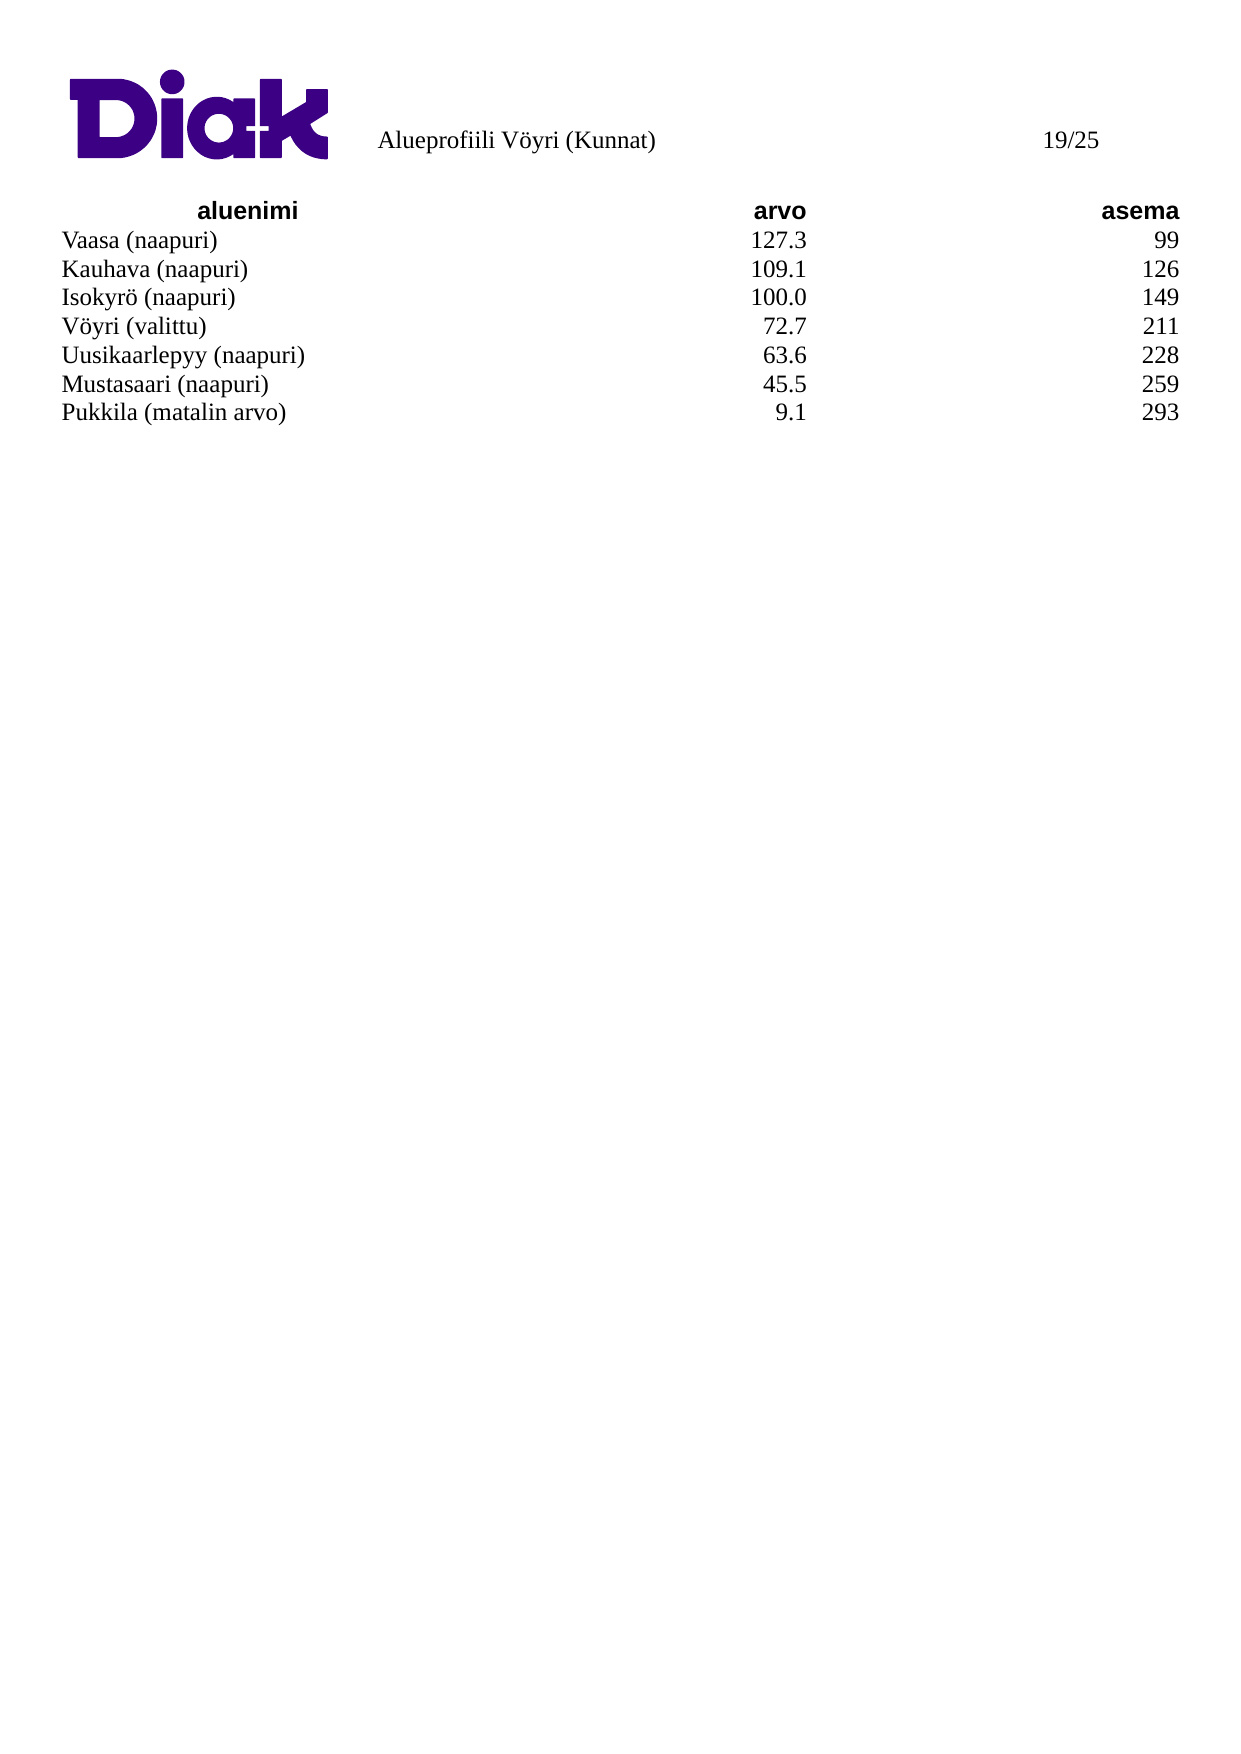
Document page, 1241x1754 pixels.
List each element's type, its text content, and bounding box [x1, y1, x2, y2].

table_cell Mustasaari (naapuri) [61, 369, 434, 397]
table_cell 45.5 [434, 369, 806, 397]
table_cell 211 [806, 311, 1179, 340]
table_cell Isokyrö (naapuri) [61, 283, 434, 311]
table_header asema [806, 196, 1179, 225]
table_cell 63.6 [434, 340, 806, 369]
table_cell 72.7 [434, 311, 806, 340]
table_header aluenimi [61, 196, 434, 225]
table_cell 126 [806, 254, 1179, 282]
table_cell 259 [806, 369, 1179, 397]
table_cell Uusikaarlepyy (naapuri) [61, 340, 434, 369]
table_cell Vöyri (valittu) [61, 311, 434, 340]
table_cell 9.1 [434, 398, 806, 426]
table_cell 293 [806, 398, 1179, 426]
table_header arvo [434, 196, 806, 225]
table_cell 99 [806, 225, 1179, 254]
table_cell 100.0 [434, 283, 806, 311]
table_cell Pukkila (matalin arvo) [61, 398, 434, 426]
table_cell 127.3 [434, 225, 806, 254]
table_cell Vaasa (naapuri) [61, 225, 434, 254]
table_cell 228 [806, 340, 1179, 369]
table_cell 109.1 [434, 254, 806, 282]
table_cell Kauhava (naapuri) [61, 254, 434, 282]
table_cell 149 [806, 283, 1179, 311]
